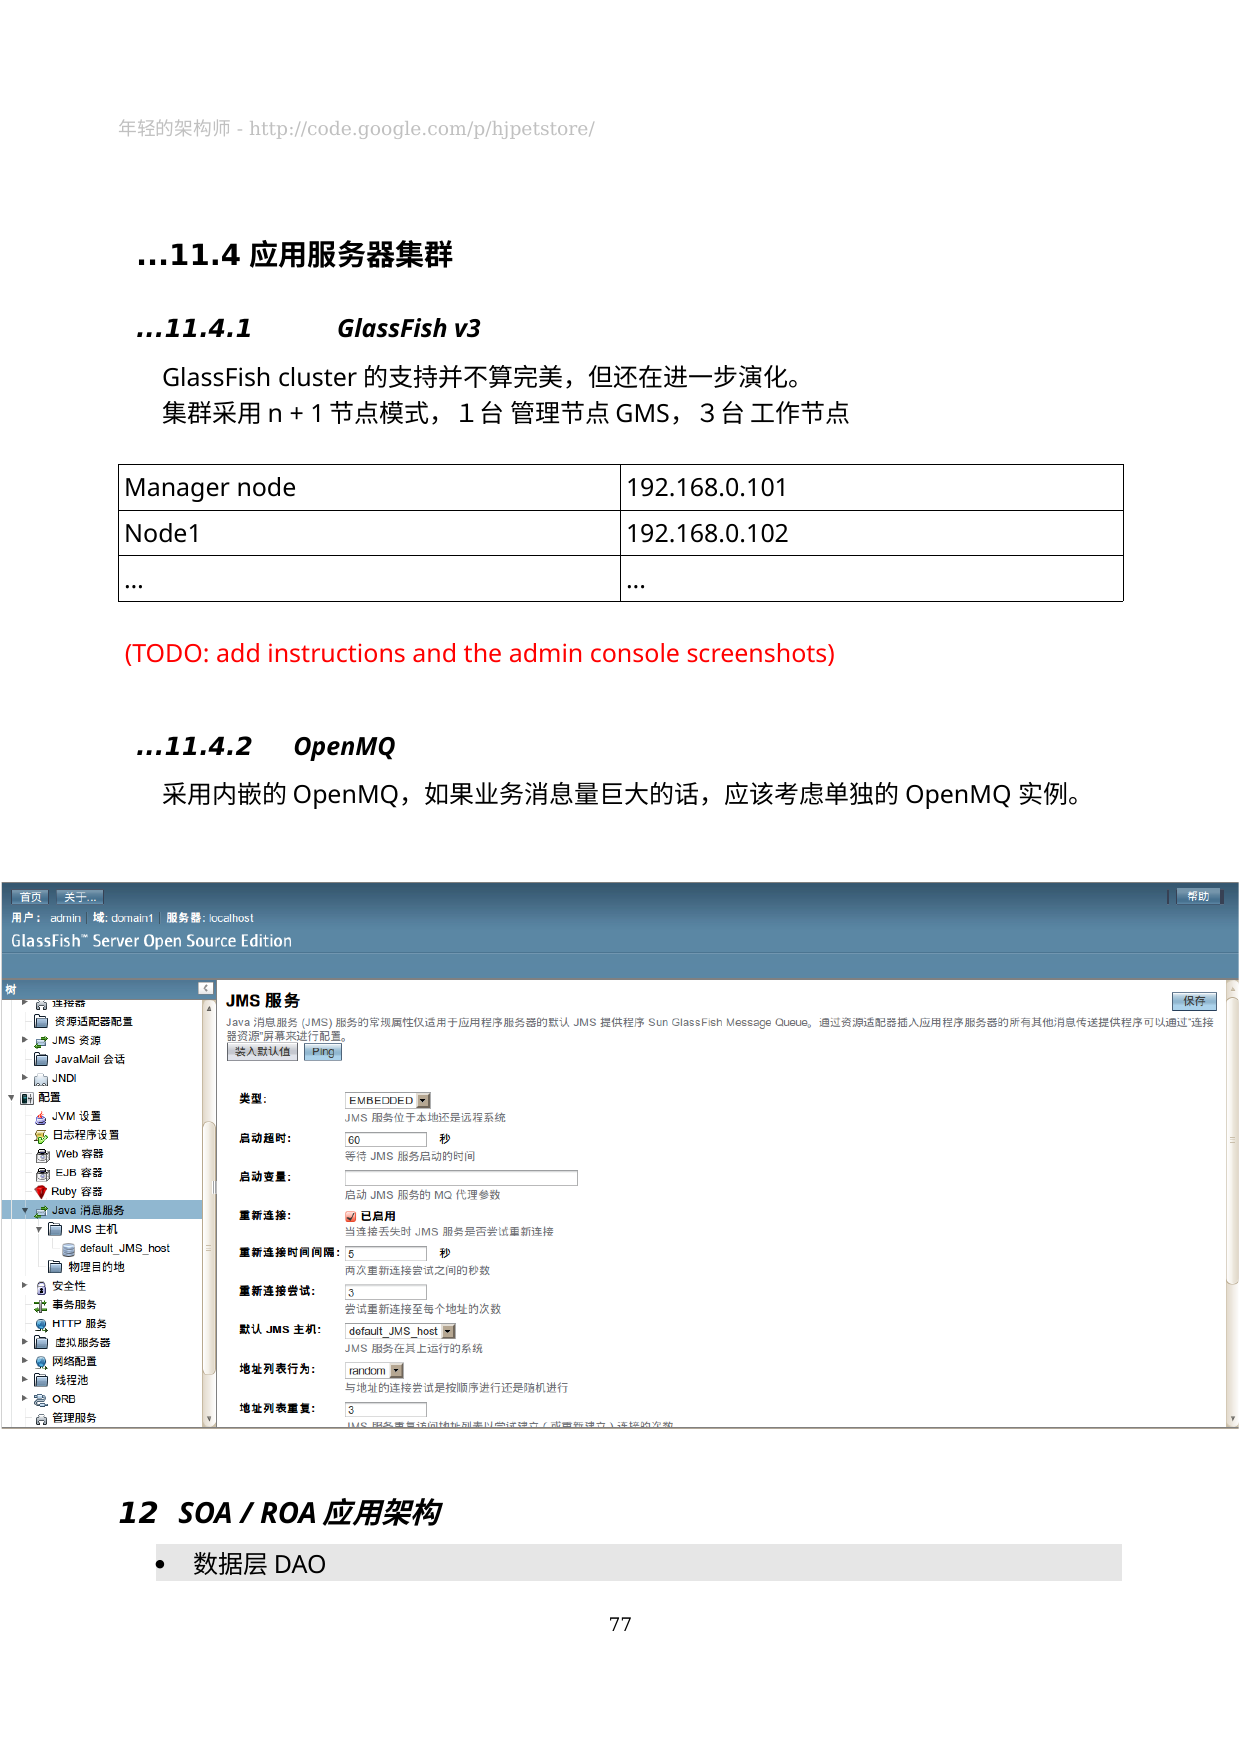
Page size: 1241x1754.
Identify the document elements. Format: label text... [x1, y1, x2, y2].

text (TODO: add instructions and the admin console screenshots) [118, 635, 1122, 669]
table_header 192.168.0.101 [621, 465, 1123, 510]
picture [1, 880, 1239, 1429]
list 数据层 DAO [156, 1544, 1122, 1581]
text 采用内嵌的 OpenMQ，如果业务消息量巨大的话，应该考虑单独的 OpenMQ 实例。 [118, 775, 1122, 811]
table_cell ... [621, 556, 1123, 601]
subtitle 应用服务器集群 [136, 231, 1122, 273]
table_cell 192.168.0.102 [621, 511, 1123, 555]
table_cell … [119, 556, 620, 601]
subtitle SOA / ROA应用架构 [118, 1489, 1122, 1532]
text 集群采用 n + 1节点模式，１台 管理节点GMS，３台 工作节点 [118, 394, 1122, 430]
subtitle GlassFish v3 [136, 311, 1122, 345]
subtitle OpenMQ [136, 728, 1122, 762]
text GlassFish cluster 的支持并不算完美，但还在进一步演化。 [118, 358, 1122, 394]
table_header Manager node [119, 465, 620, 510]
table_cell Node1 [119, 511, 620, 555]
